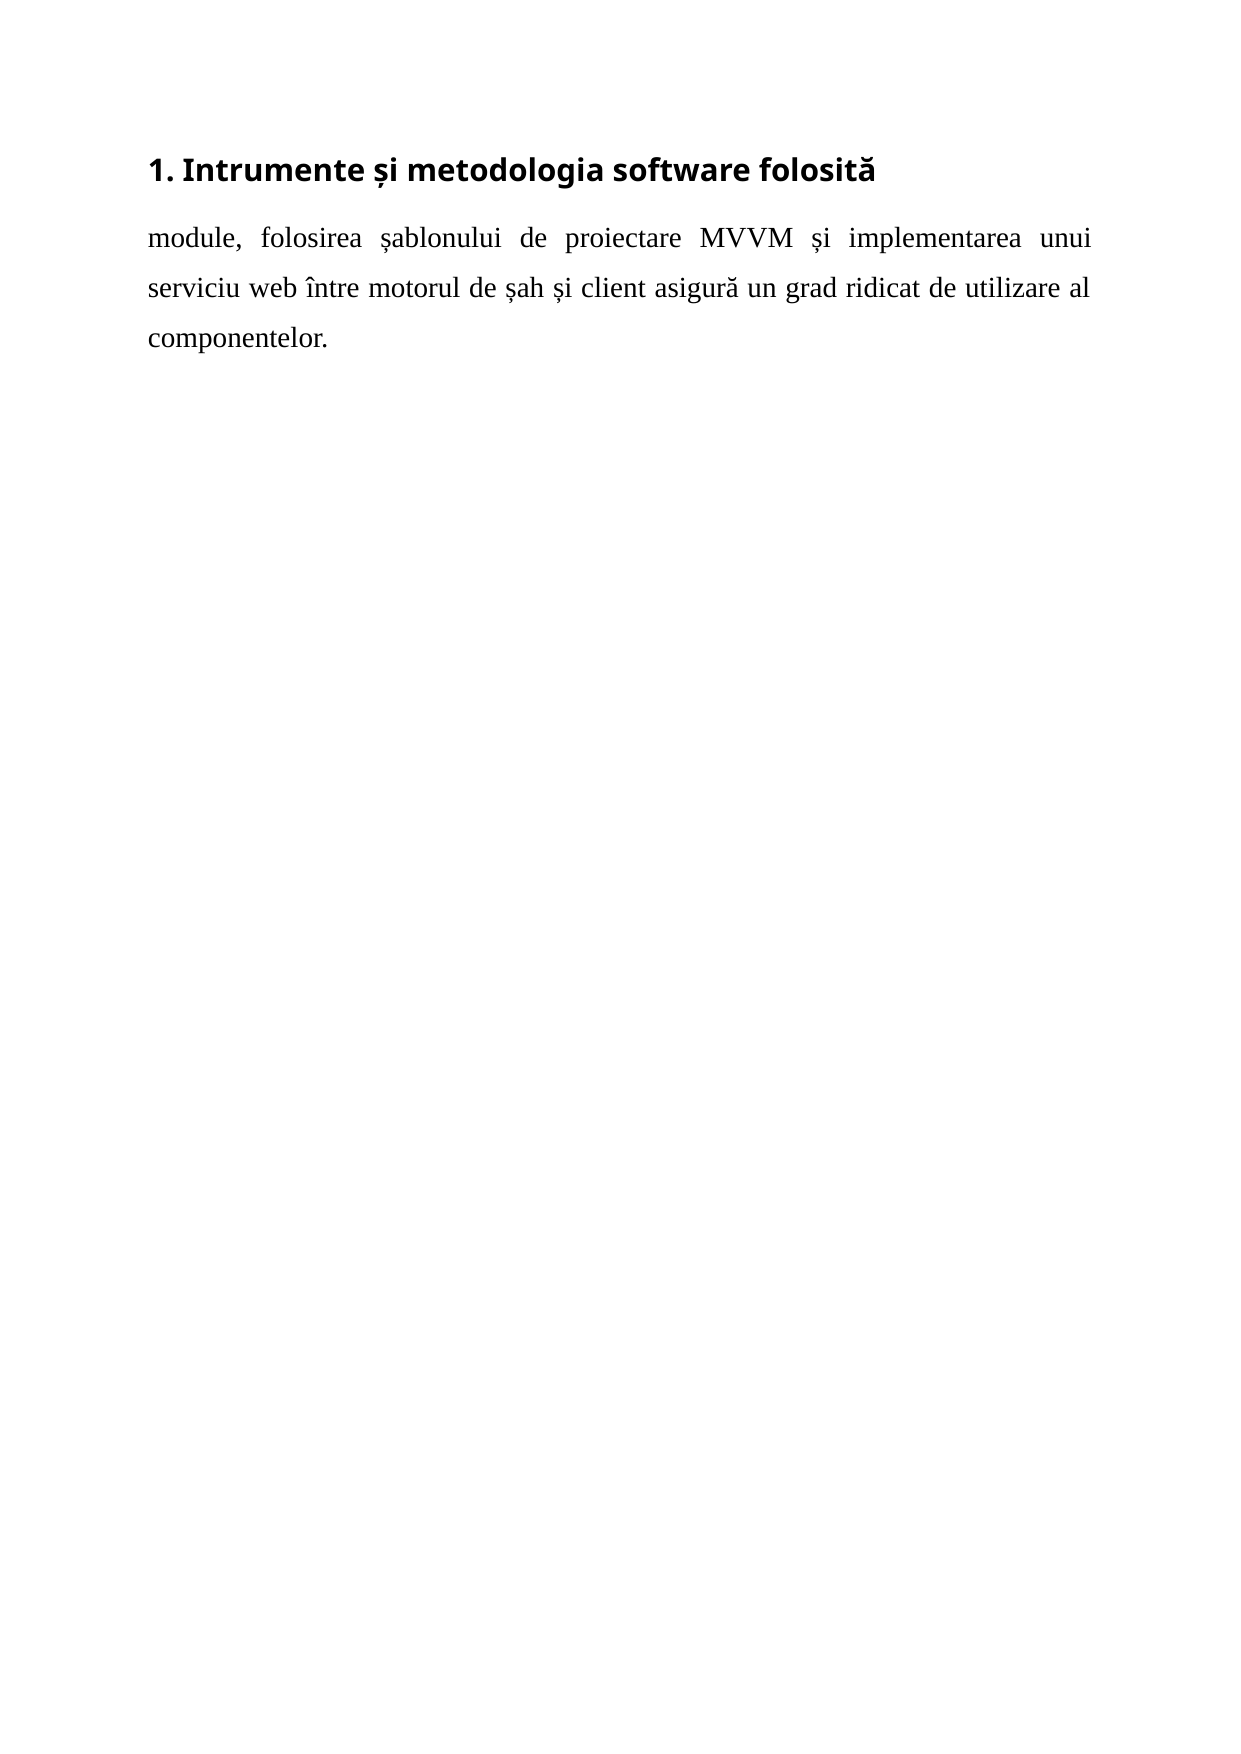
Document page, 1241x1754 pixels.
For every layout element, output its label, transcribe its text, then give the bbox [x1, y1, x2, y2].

text module, folosirea șablonului de proiectare MVVM și implementarea unui serviciu web între motorul de șah și client asigură un grad ridicat de utilizare al componentelor. [148, 220, 1093, 354]
